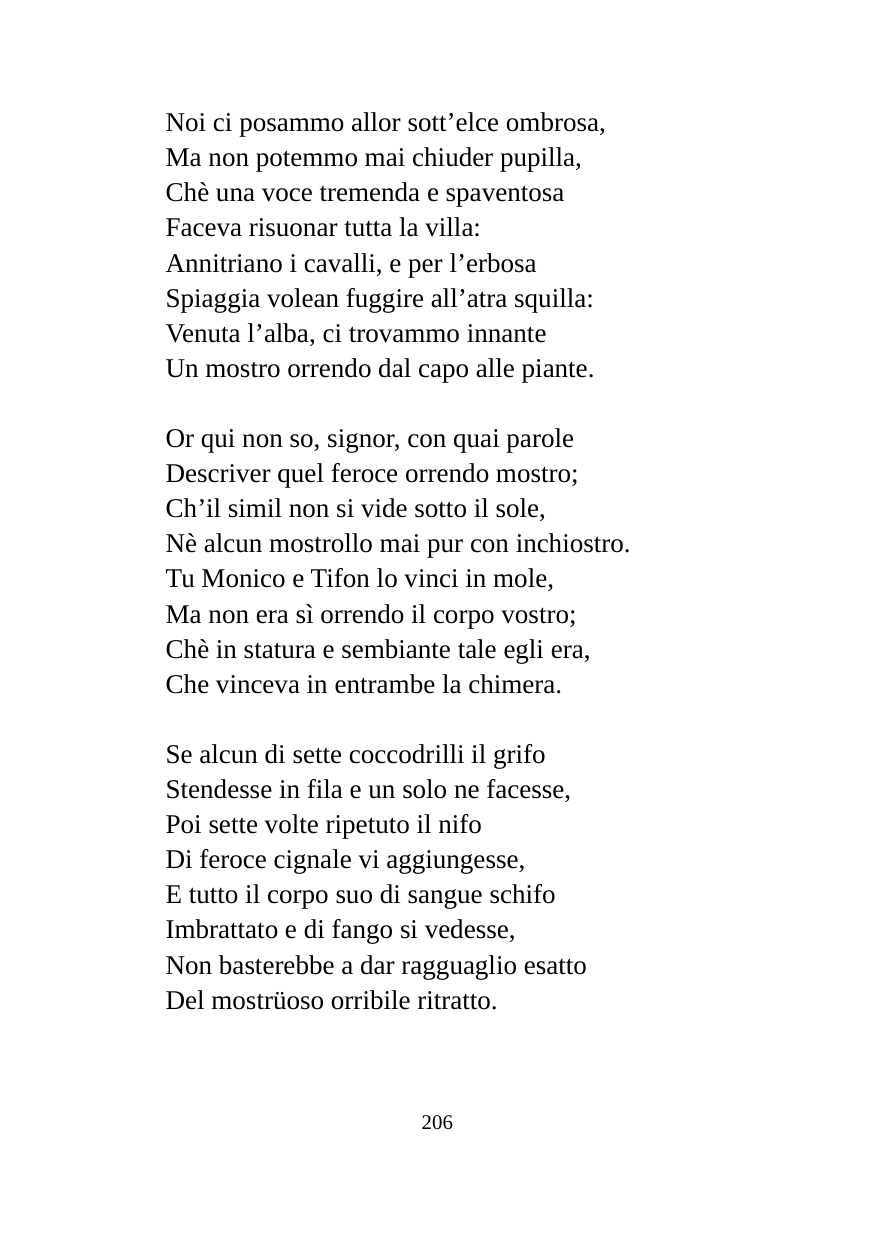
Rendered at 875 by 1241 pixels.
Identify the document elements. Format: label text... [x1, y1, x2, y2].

text Noi ci posammo allor sott’elce ombrosa, [165, 106, 768, 137]
text Descriver quel feroce orrendo mostro; [165, 457, 768, 488]
text Di feroce cignale vi aggiungesse, [165, 843, 768, 874]
text Poi sette volte ripetuto il nifo [165, 808, 768, 839]
text Chè in statura e sembiante tale egli era, [165, 633, 768, 664]
text Che vinceva in entrambe la chimera. [165, 668, 768, 699]
text Del mostrüoso orribile ritratto. [165, 984, 768, 1015]
text Or qui non so, signor, con quai parole [165, 422, 768, 453]
text Un mostro orrendo dal capo alle piante. [165, 352, 768, 383]
text Chè una voce tremenda e spaventosa [165, 176, 768, 208]
text Imbrattato e di fango si vedesse, [165, 914, 768, 945]
text Ch’il simil non si vide sotto il sole, [165, 492, 768, 523]
text E tutto il corpo suo di sangue schifo [165, 878, 768, 910]
text Stendesse in fila e un solo ne facesse, [165, 773, 768, 804]
text Se alcun di sette coccodrilli il grifo [165, 738, 768, 769]
text Non basterebbe a dar ragguaglio esatto [165, 949, 768, 980]
text Ma non era sì orrendo il corpo vostro; [165, 598, 768, 629]
text Ma non potemmo mai chiuder pupilla, [165, 141, 768, 172]
text Nè alcun mostrollo mai pur con inchiostro. [165, 527, 768, 559]
text Tu Monico e Tifon lo vinci in mole, [165, 563, 768, 594]
text Annitriano i cavalli, e per l’erbosa [165, 247, 768, 278]
text Faceva risuonar tutta la villa: [165, 212, 768, 243]
text Spiaggia volean fuggire all’atra squilla: [165, 282, 768, 313]
text Venuta l’alba, ci trovammo innante [165, 317, 768, 348]
